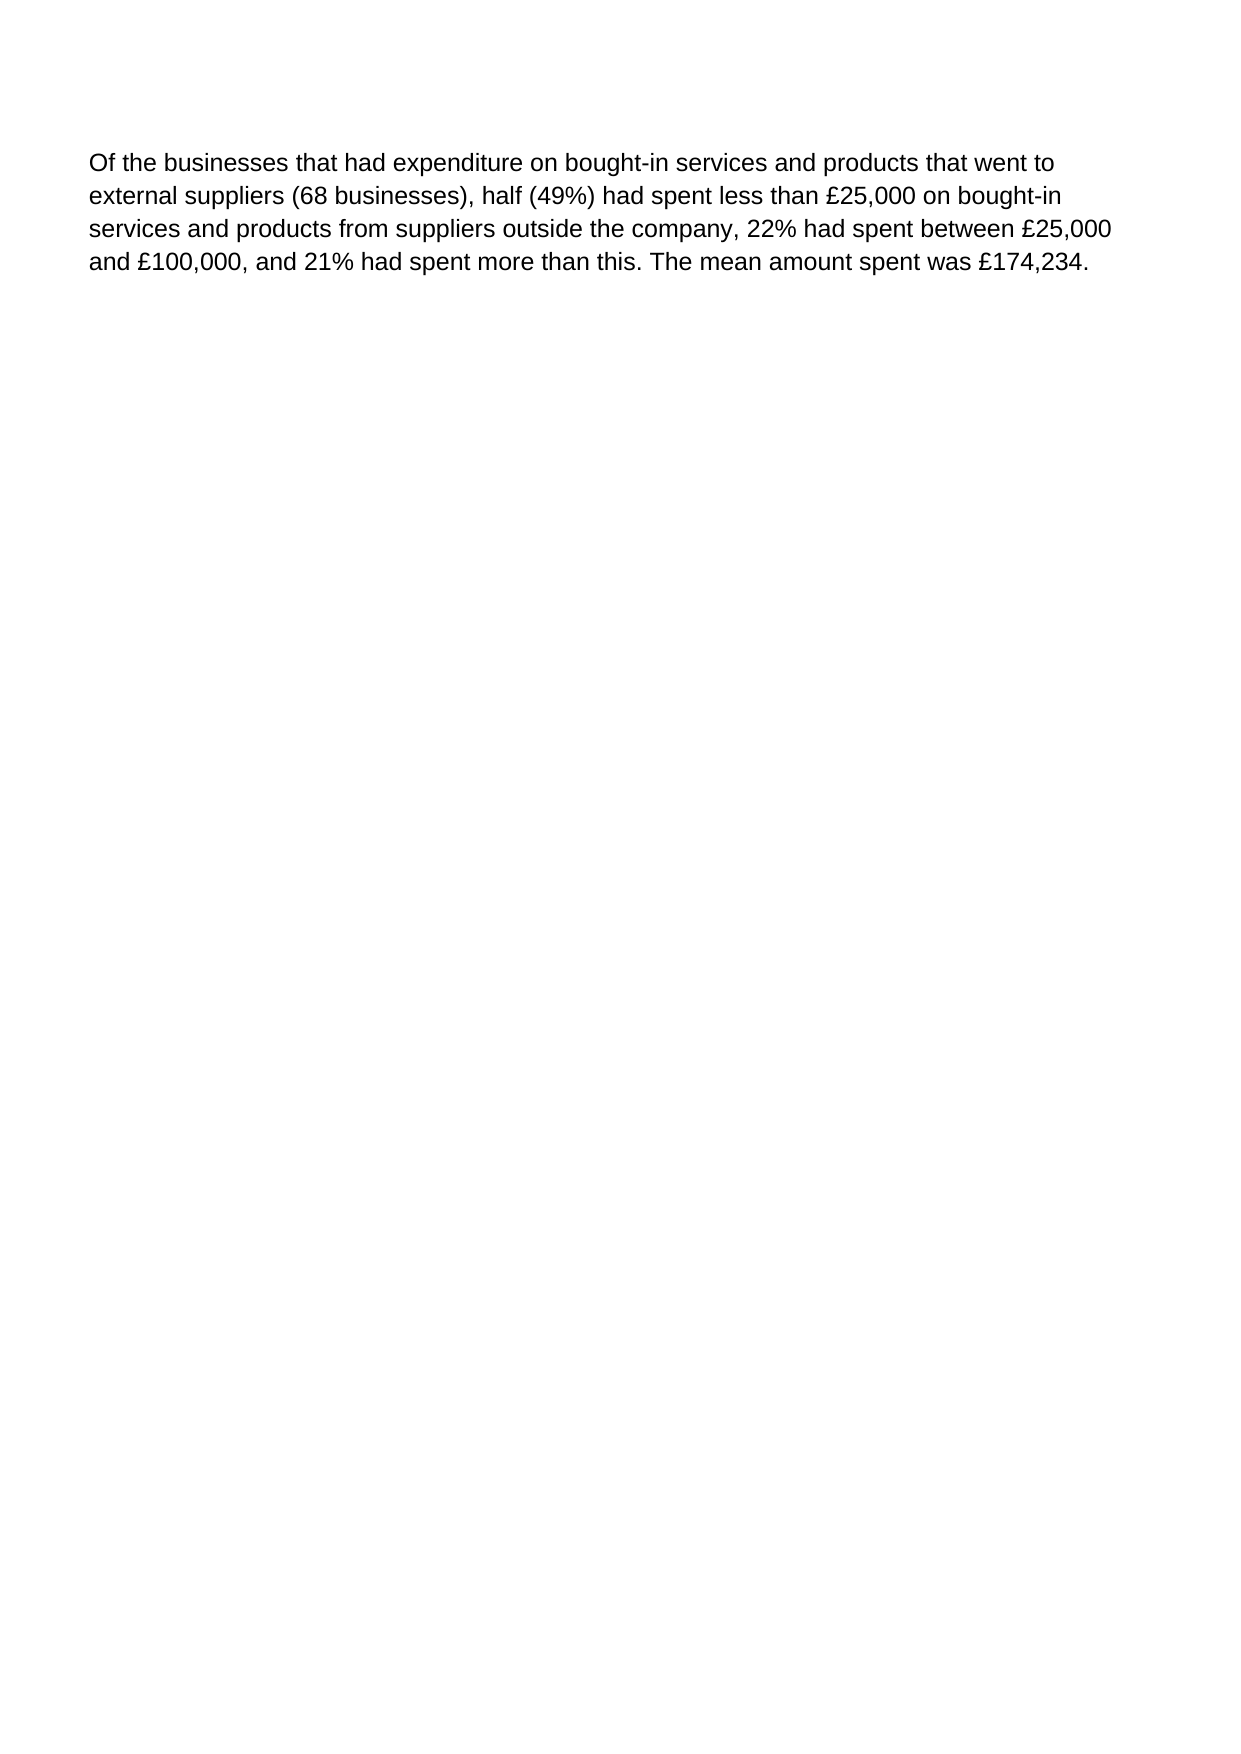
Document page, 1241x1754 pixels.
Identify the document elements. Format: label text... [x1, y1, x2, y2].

text Of the businesses that had expenditure on bought-in services and products that went to external suppliers (68 businesses), half (49%) had spent less than £25,000 on bought-in services and products from suppliers outside the company, 22% had spent between £25,000 and £100,000, and 21% had spent more than this. The mean amount spent was £174,234. [89, 148, 1152, 276]
